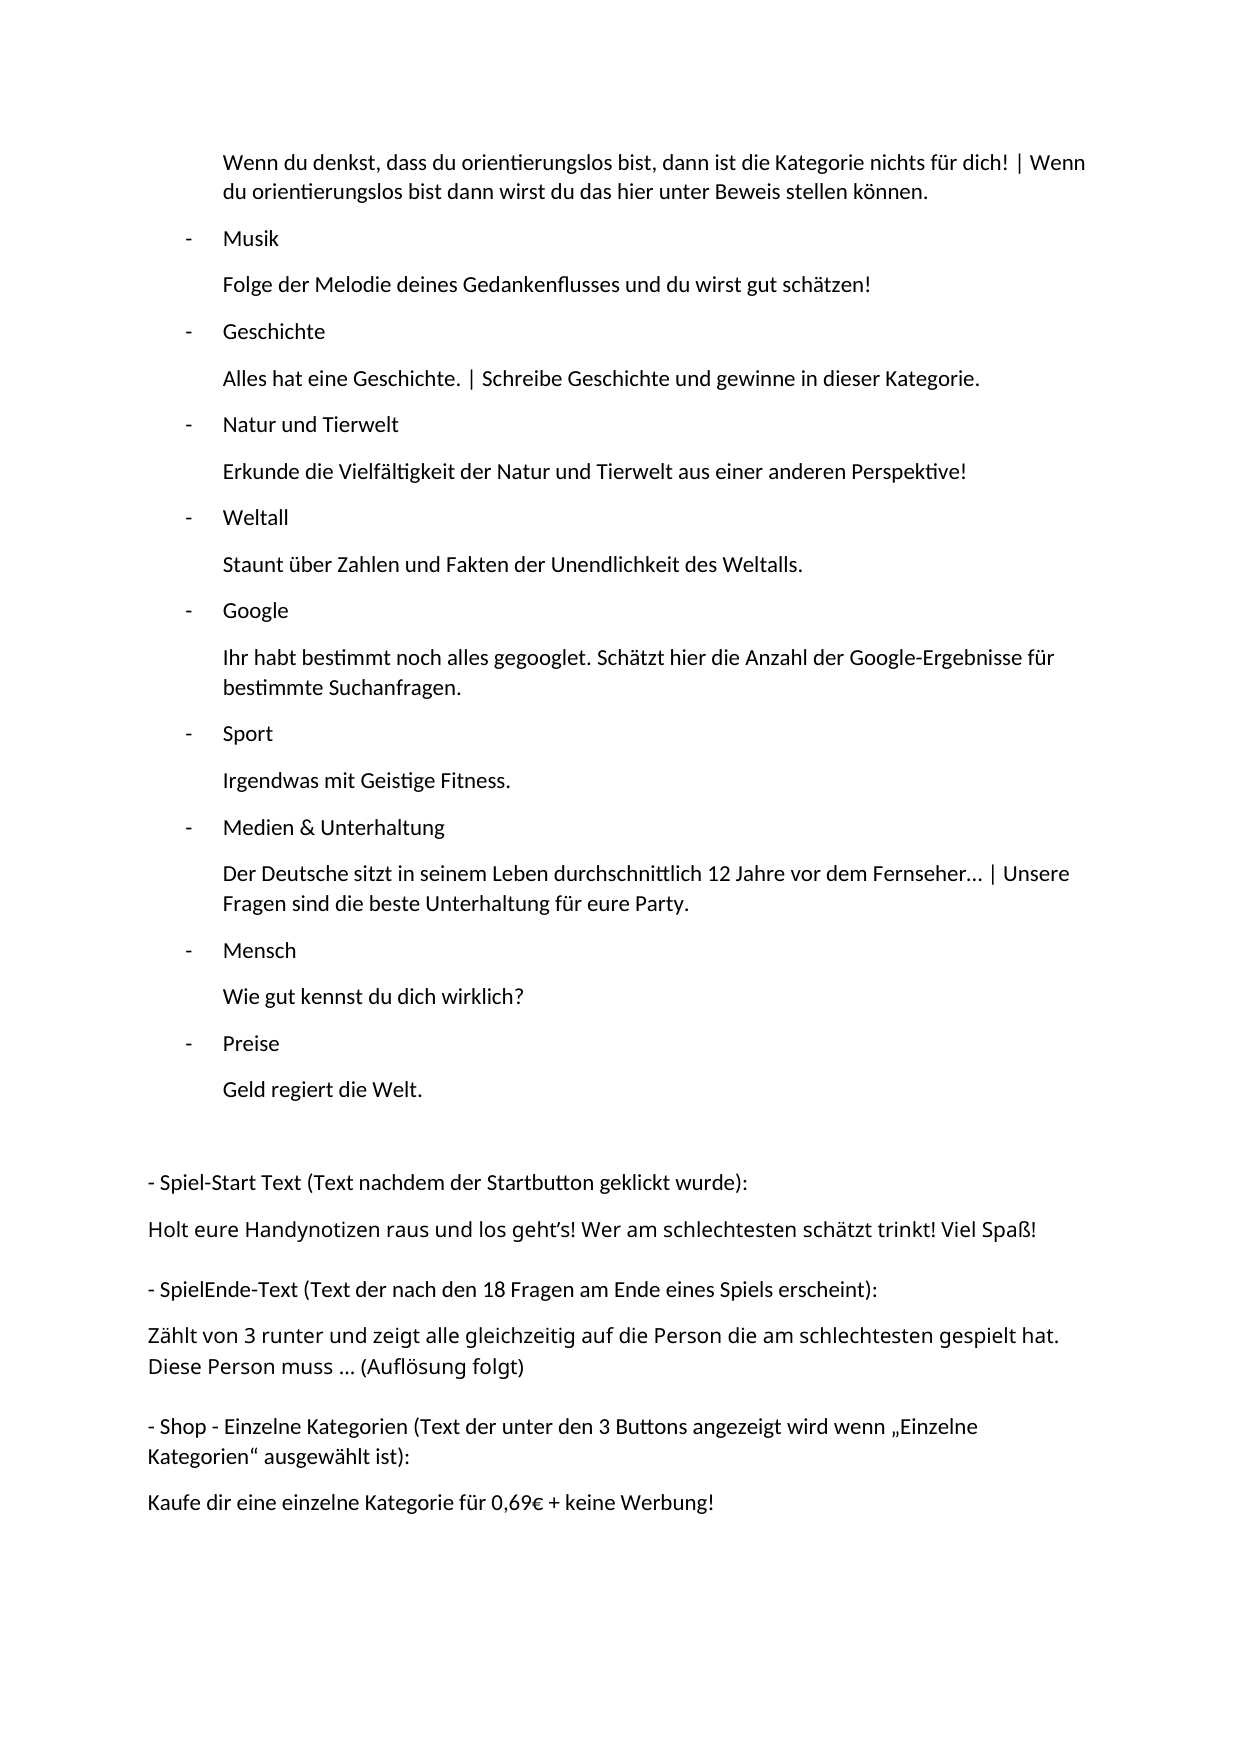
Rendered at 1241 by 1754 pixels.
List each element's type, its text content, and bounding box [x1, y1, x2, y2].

list Ihr habt bestimmt noch alles gegooglet. Schätzt hier die Anzahl der Google-Ergebnisse für bestimmte Suchanfragen. [185, 643, 1093, 701]
text - Spiel-Start Text (Text nachdem der Startbutton geklickt wurde): [148, 1168, 1093, 1197]
list Geschichte [185, 317, 1093, 345]
list Natur und Tierwelt [185, 410, 1093, 438]
list Alles hat eine Geschichte. | Schreibe Geschichte und gewinne in dieser Kategorie. [185, 364, 1093, 392]
list Mensch [185, 936, 1093, 964]
list Staunt über Zahlen und Fakten der Unendlichkeit des Weltalls. [185, 550, 1093, 578]
text Kaufe dir eine einzelne Kategorie für 0,69€ + keine Werbung! [148, 1488, 1093, 1516]
text Holt eure Handynotizen raus und los geht’s! Wer am schlechtesten schätzt trinkt! Viel Spaß! [148, 1215, 1093, 1243]
list Medien & Unterhaltung [185, 813, 1093, 841]
list Wenn du denkst, dass du orientierungslos bist, dann ist die Kategorie nichts für dich! | Wenn du orientierungslos bist dann wirst du das hier unter Beweis stellen können. [185, 148, 1093, 206]
text - Shop - Einzelne Kategorien (Text der unter den 3 Buttons angezeigt wird wenn „Einzelne Kategorien“ ausgewählt ist): [148, 1412, 1093, 1470]
list Google [185, 597, 1093, 624]
list Preise [185, 1029, 1093, 1057]
list Weltall [185, 503, 1093, 531]
list Erkunde die Vielfältigkeit der Natur und Tierwelt aus einer anderen Perspektive! [185, 457, 1093, 485]
list Musik [185, 224, 1093, 252]
list Wie gut kennst du dich wirklich? [185, 982, 1093, 1010]
list Der Deutsche sitzt in seinem Leben durchschnittlich 12 Jahre vor dem Fernseher… | Unsere Fragen sind die beste Unterhaltung für eure Party. [185, 859, 1093, 917]
list Sport [185, 719, 1093, 748]
list Irgendwas mit Geistige Fitness. [185, 766, 1093, 794]
list Folge der Melodie deines Gedankenflusses und du wirst gut schätzen! [185, 271, 1093, 299]
text Zählt von 3 runter und zeigt alle gleichzeitig auf die Person die am schlechtesten gespielt hat. Diese Person muss ... (Auflösung folgt) [148, 1322, 1093, 1380]
text - SpielEnde-Text (Text der nach den 18 Fragen am Ende eines Spiels erscheint): [148, 1275, 1093, 1303]
list Geld regiert die Welt. [185, 1075, 1093, 1103]
